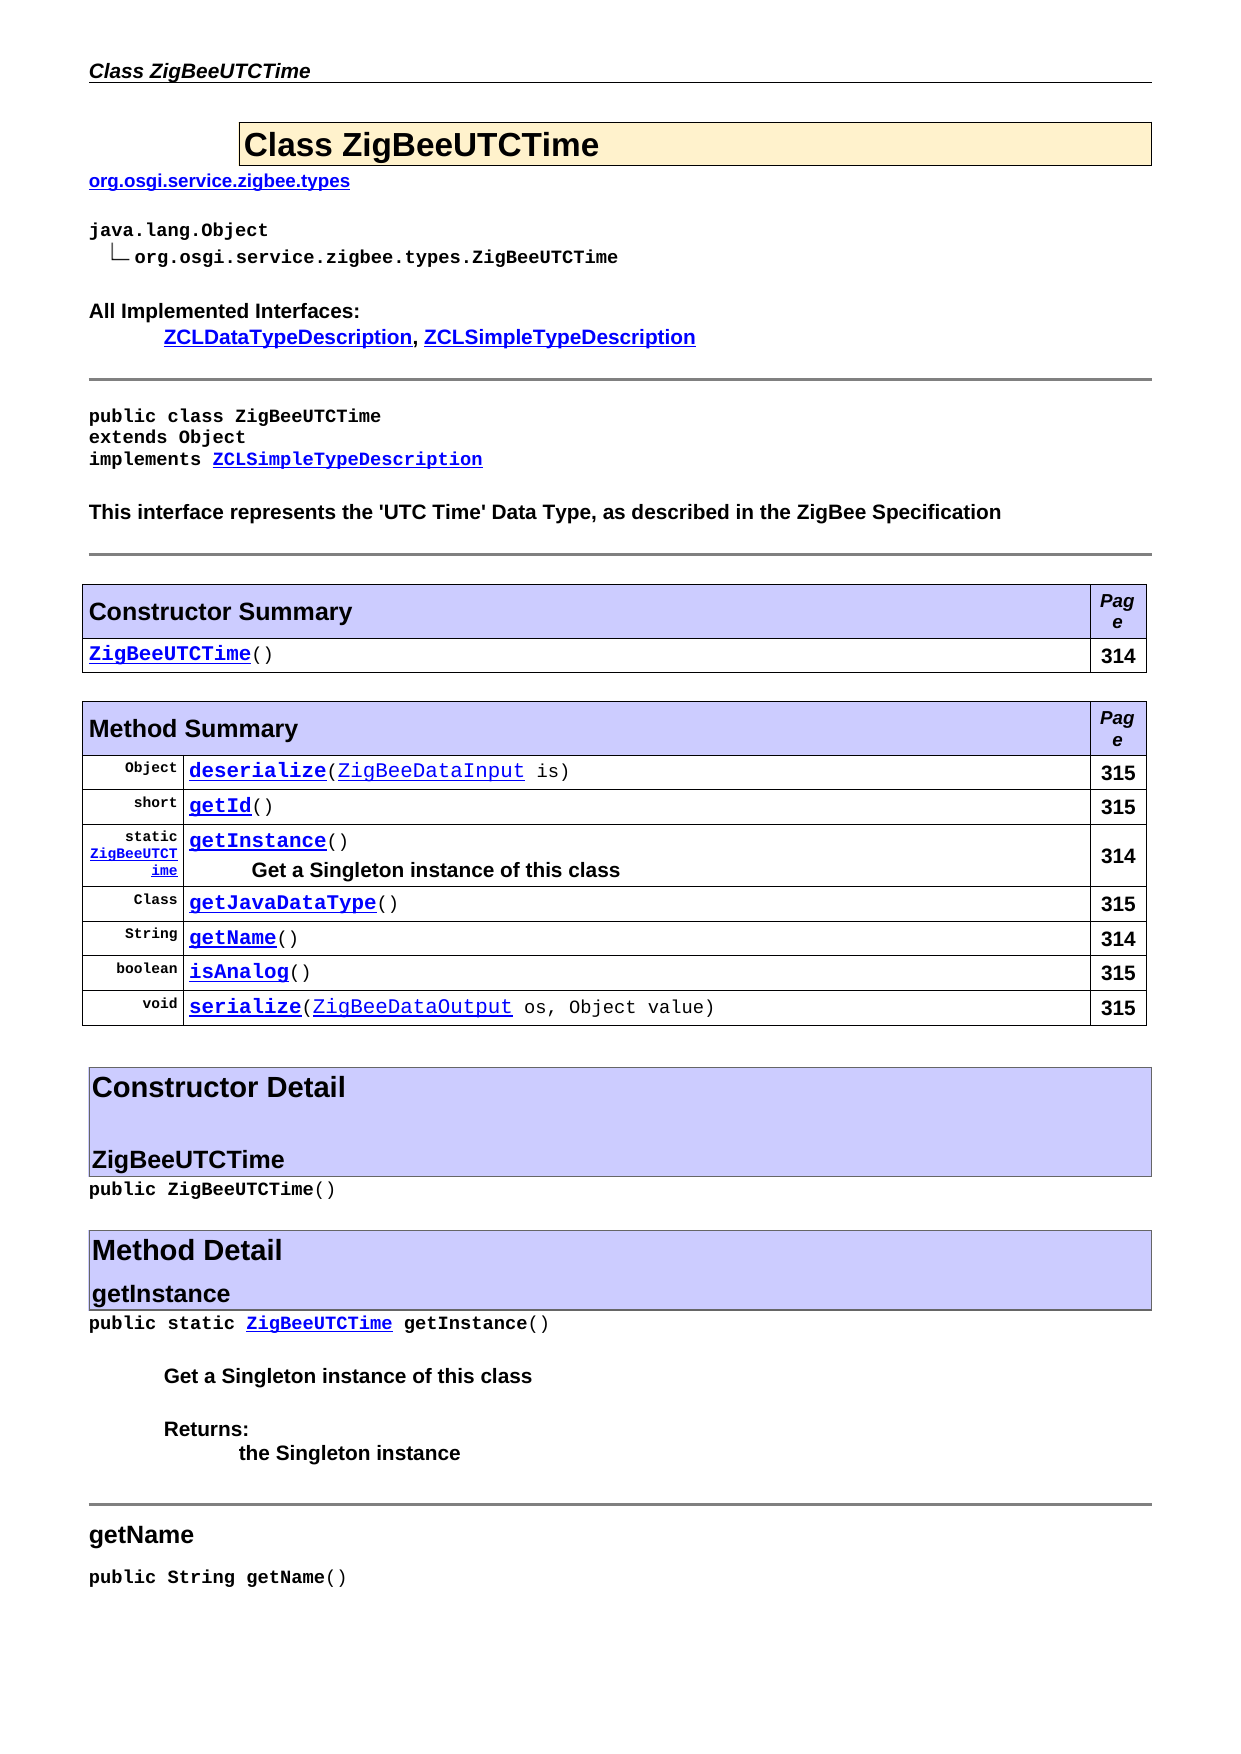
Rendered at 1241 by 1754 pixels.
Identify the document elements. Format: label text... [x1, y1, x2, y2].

subtitle Constructor Detail [90, 1068, 1151, 1103]
table_cell static ZigBeeUTCTime [83, 825, 183, 886]
subtitle Class ZigBeeUTCTime [240, 123, 1151, 165]
table_cell 314 [1091, 639, 1146, 672]
text public static ZigBeeUTCTime getInstance() [88, 1313, 1152, 1335]
table_cell ZigBeeUTCTime() [83, 639, 1090, 672]
text ZCLDataTypeDescription, ZCLSimpleTypeDescription [163, 325, 1152, 349]
table_cell isAnalog() [184, 956, 1090, 990]
table_cell 315 [1091, 956, 1146, 990]
subtitle All Implemented Interfaces: [88, 298, 1152, 322]
table_cell serialize(ZigBeeDataOutput os, Object value) [184, 991, 1090, 1024]
table_cell deserialize(ZigBeeDataInput is) [184, 756, 1090, 789]
table_cell String [83, 922, 183, 955]
table_header Page [1091, 585, 1146, 638]
table_cell 315 [1091, 991, 1146, 1024]
text the Singleton instance [238, 1441, 1152, 1465]
text extends Object [88, 428, 1152, 449]
subtitle Method Detail [90, 1231, 1151, 1267]
subtitle getInstance [90, 1276, 1151, 1309]
table_cell getId() [184, 790, 1090, 824]
subtitle ZigBeeUTCTime [90, 1142, 1151, 1176]
text org.osgi.service.zigbee.types.ZigBeeUTCTime [88, 242, 1152, 269]
table_header Constructor Summary [83, 585, 1090, 638]
table_cell Class [83, 887, 183, 921]
text This interface represents the 'UTC Time' Data Type, as described in the ZigBee Specification [88, 500, 1152, 524]
table_cell getJavaDataType() [184, 887, 1090, 921]
table_cell 315 [1091, 790, 1146, 824]
picture [111, 241, 135, 264]
text Returns: [163, 1417, 1152, 1441]
table_cell getName() [184, 922, 1090, 955]
table_cell 314 [1091, 825, 1146, 886]
table_cell Object [83, 756, 183, 789]
text java.lang.Object [88, 221, 1152, 242]
table_cell 315 [1091, 756, 1146, 789]
text public ZigBeeUTCTime() [88, 1179, 1152, 1201]
table_header Page [1091, 702, 1146, 755]
table_cell void [83, 991, 183, 1024]
text org.osgi.service.zigbee.types [88, 170, 1152, 191]
table_cell getInstance() Get a Singleton instance of this class [184, 825, 1090, 886]
table_cell boolean [83, 956, 183, 990]
text public class ZigBeeUTCTime [88, 407, 1152, 428]
table_cell short [83, 790, 183, 824]
text public String getName() [88, 1568, 1152, 1589]
text implements ZCLSimpleTypeDescription [88, 449, 1152, 471]
table_header Method Summary [83, 702, 1090, 755]
table_cell 314 [1091, 922, 1146, 955]
text Get a Singleton instance of this class [163, 1364, 1152, 1388]
table_cell 315 [1091, 887, 1146, 921]
